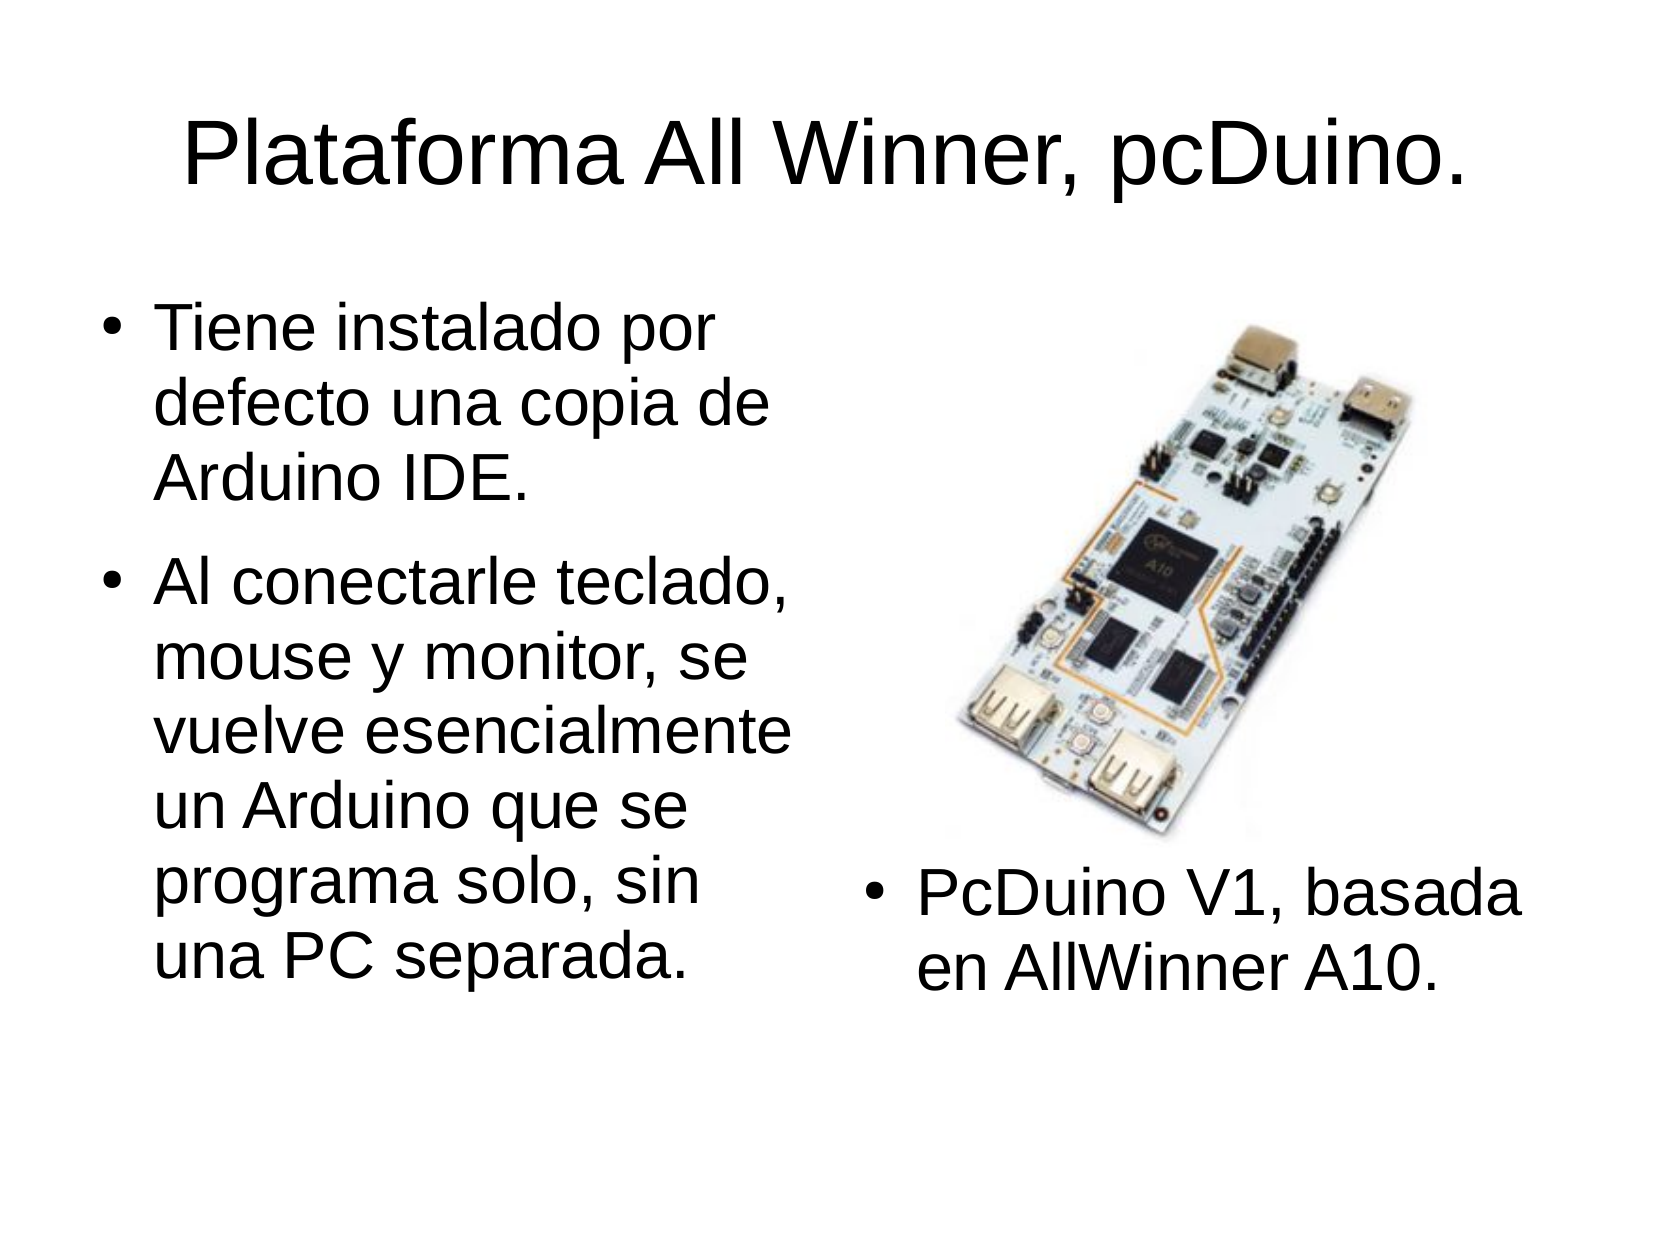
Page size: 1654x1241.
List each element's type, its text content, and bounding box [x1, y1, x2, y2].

list Tiene instalado por defecto una copia de Arduino IDE. Al conectarle teclado, mouse y monitor, se vuelve esencialmente un Arduino que se programa solo, sin una PC separada. [82, 290, 809, 1010]
picture [945, 290, 1435, 855]
list PcDuino V1, basada en AllWinner A10. [845, 855, 1572, 1009]
title Plataforma All Winner, pcDuino. [82, 49, 1571, 257]
